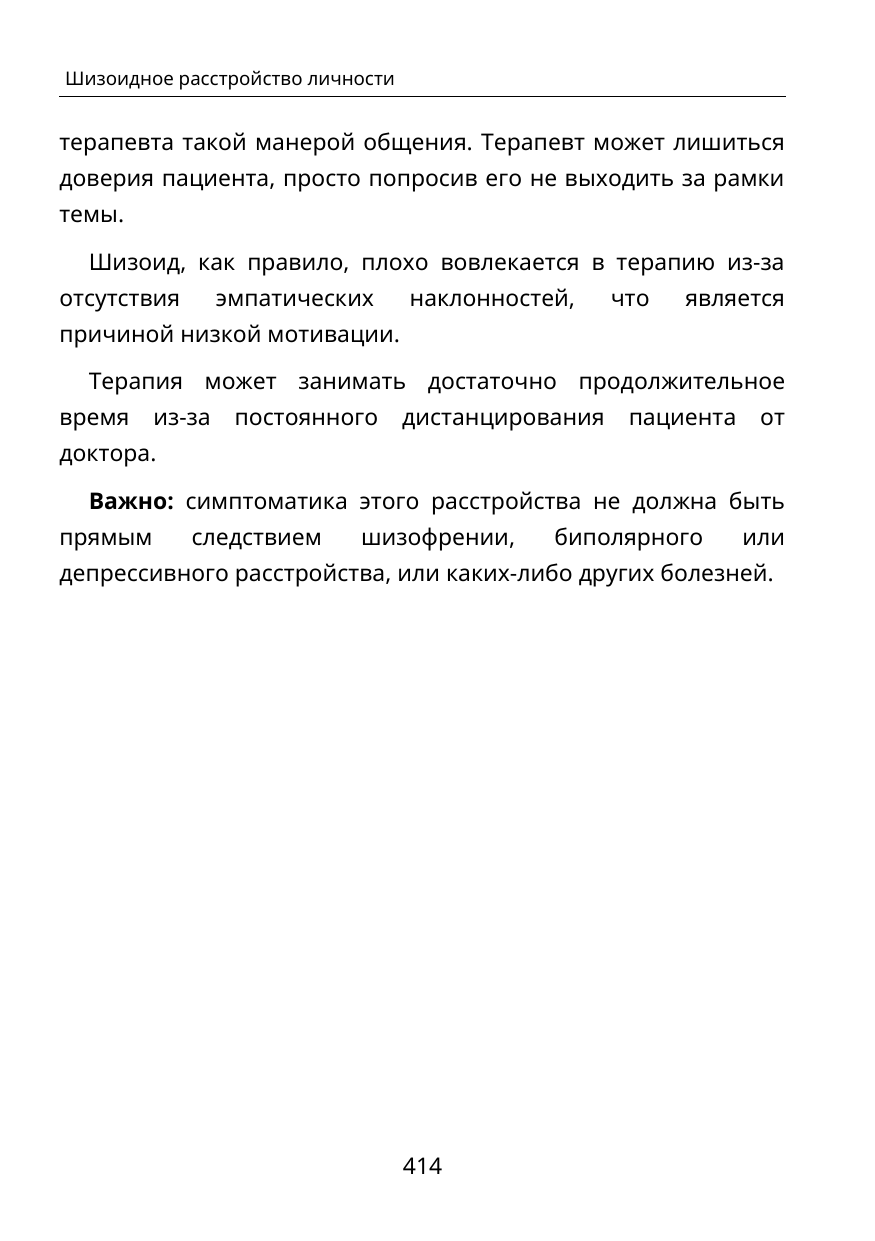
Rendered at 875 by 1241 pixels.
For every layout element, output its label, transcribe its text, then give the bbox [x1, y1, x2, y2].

text терапевта такой манерой общения. Терапевт может лишиться доверия пациента, просто попросив его не выходить за рамки темы. [59, 126, 786, 229]
text Шизоид, как правило, плохо вовлекается в терапию из-за отсутствия эмпатических наклонностей, что является причиной низкой мотивации. [59, 246, 786, 349]
text Важно: симптоматика этого расстройства не должна быть прямым следствием шизофрении, биполярного или депрессивного расстройства, или каких-либо других болезней. [59, 485, 786, 588]
text Терапия может занимать достаточно продолжительное время из-за постоянного дистанцирования пациента от доктора. [59, 365, 786, 468]
